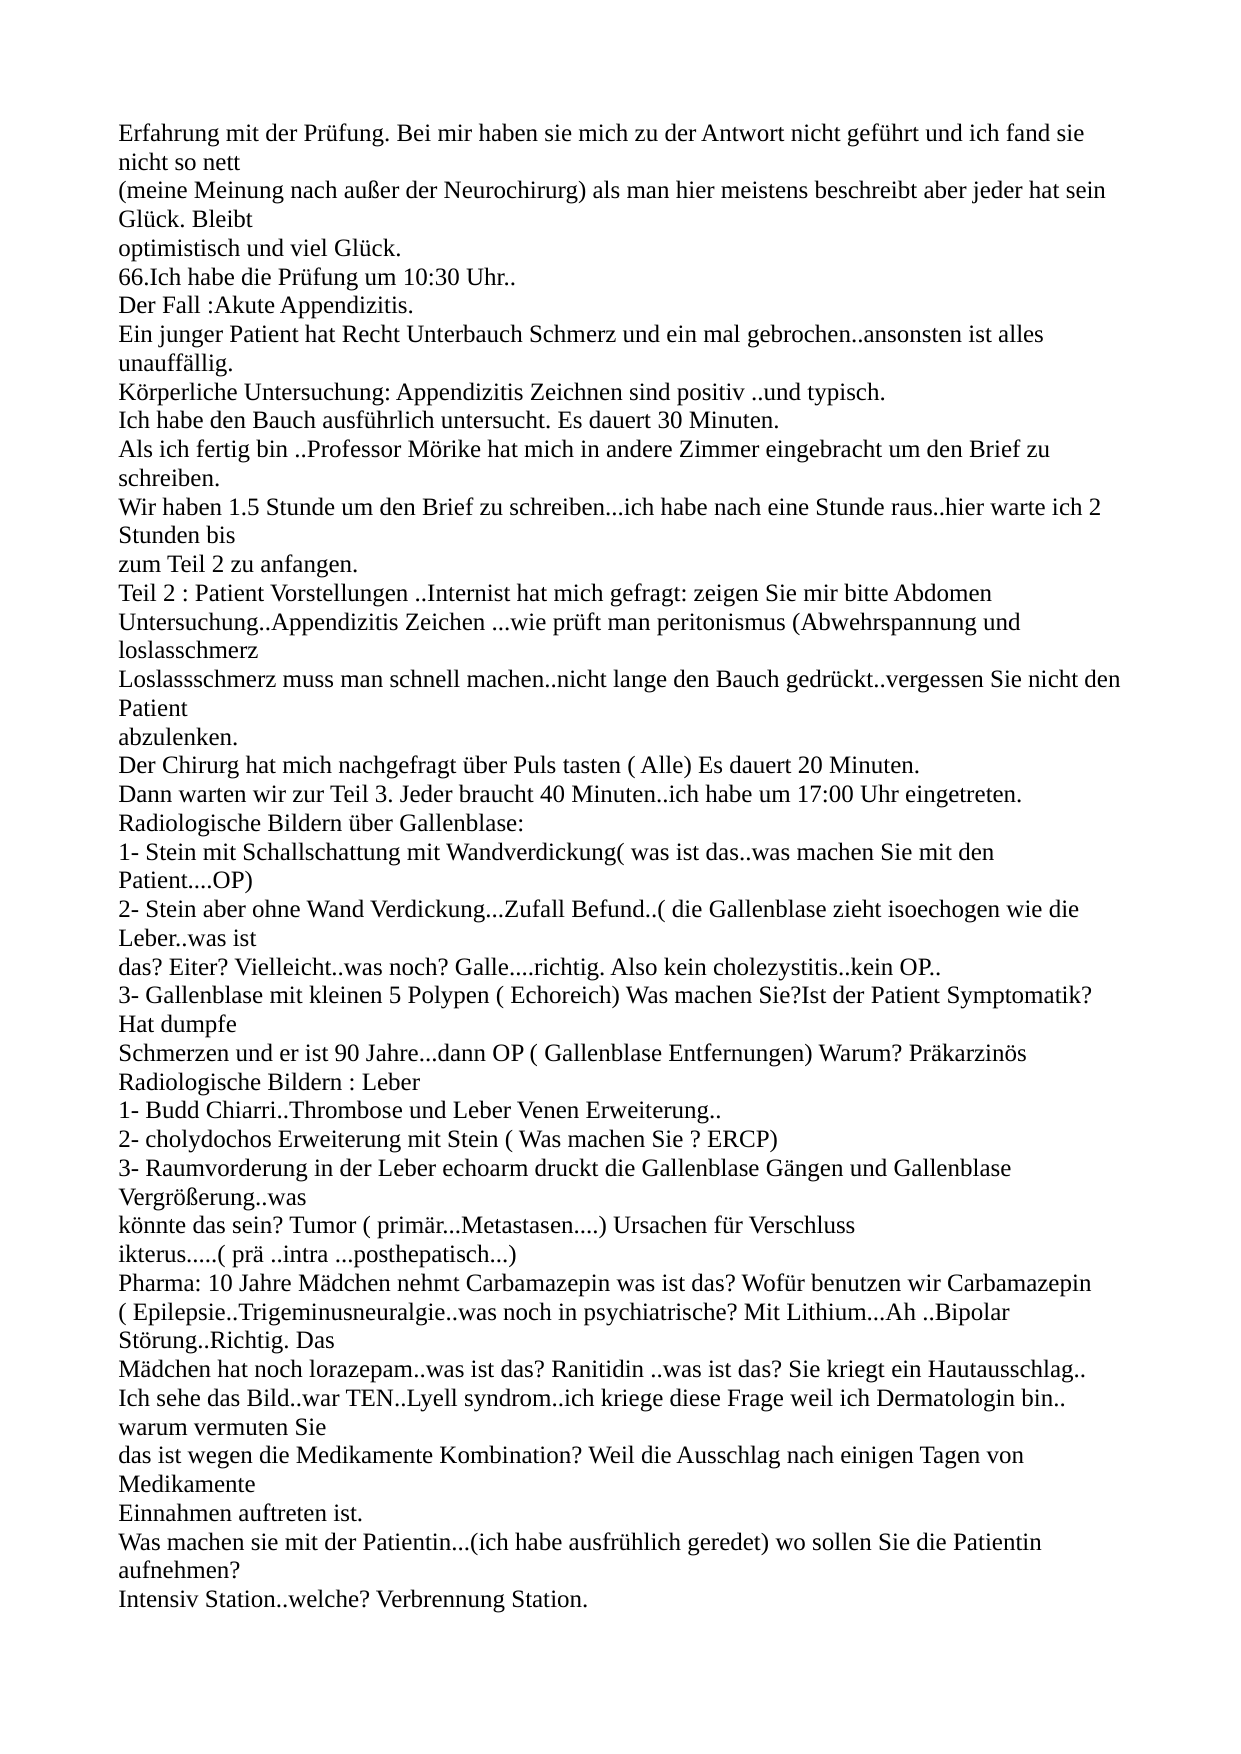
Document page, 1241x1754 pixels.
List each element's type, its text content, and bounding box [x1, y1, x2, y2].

text das ist wegen die Medikamente Kombination? Weil die Ausschlag nach einigen Tagen von Medikamente [118, 1441, 1122, 1498]
text Radiologische Bildern über Gallenblase: [118, 808, 1122, 837]
text 1- Budd Chiarri..Thrombose und Leber Venen Erweiterung.. [118, 1096, 1122, 1124]
text ( Epilepsie..Trigeminusneuralgie..was noch in psychiatrische? Mit Lithium...Ah ..Bipolar Störung..Richtig. Das [118, 1297, 1122, 1354]
text 2- Stein aber ohne Wand Verdickung...Zufall Befund..( die Gallenblase zieht isoechogen wie die Leber..was ist [118, 894, 1122, 952]
text Loslassschmerz muss man schnell machen..nicht lange den Bauch gedrückt..vergessen Sie nicht den Patient [118, 664, 1122, 722]
text Körperliche Untersuchung: Appendizitis Zeichnen sind positiv ..und typisch. [118, 377, 1122, 406]
text Wir haben 1.5 Stunde um den Brief zu schreiben...ich habe nach eine Stunde raus..hier warte ich 2 Stunden bis [118, 492, 1122, 549]
text Ich habe den Bauch ausführlich untersucht. Es dauert 30 Minuten. [118, 406, 1122, 434]
text abzulenken. [118, 722, 1122, 751]
text Einnahmen auftreten ist. [118, 1498, 1122, 1527]
text 3- Raumvorderung in der Leber echoarm druckt die Gallenblase Gängen und Gallenblase Vergrößerung..was [118, 1153, 1122, 1211]
text 2- cholydochos Erweiterung mit Stein ( Was machen Sie ? ERCP) [118, 1124, 1122, 1153]
text Ein junger Patient hat Recht Unterbauch Schmerz und ein mal gebrochen..ansonsten ist alles unauffällig. [118, 319, 1122, 377]
text zum Teil 2 zu anfangen. [118, 549, 1122, 578]
text könnte das sein? Tumor ( primär...Metastasen....) Ursachen für Verschluss [118, 1211, 1122, 1239]
text Der Fall :Akute Appendizitis. [118, 291, 1122, 319]
text das? Eiter? Vielleicht..was noch? Galle....richtig. Also kein cholezystitis..kein OP.. [118, 952, 1122, 981]
text ikterus.....( prä ..intra ...posthepatisch...) [118, 1239, 1122, 1268]
text Dann warten wir zur Teil 3. Jeder braucht 40 Minuten..ich habe um 17:00 Uhr eingetreten. [118, 779, 1122, 808]
text Erfahrung mit der Prüfung. Bei mir haben sie mich zu der Antwort nicht geführt und ich fand sie nicht so nett [118, 118, 1122, 176]
text Schmerzen und er ist 90 Jahre...dann OP ( Gallenblase Entfernungen) Warum? Präkarzinös [118, 1038, 1122, 1067]
text Mädchen hat noch lorazepam..was ist das? Ranitidin ..was ist das? Sie kriegt ein Hautausschlag.. [118, 1354, 1122, 1383]
text Intensiv Station..welche? Verbrennung Station. [118, 1584, 1122, 1613]
text 3- Gallenblase mit kleinen 5 Polypen ( Echoreich) Was machen Sie?Ist der Patient Symptomatik? Hat dumpfe [118, 981, 1122, 1038]
text (meine Meinung nach außer der Neurochirurg) als man hier meistens beschreibt aber jeder hat sein Glück. Bleibt [118, 176, 1122, 233]
text Der Chirurg hat mich nachgefragt über Puls tasten ( Alle) Es dauert 20 Minuten. [118, 751, 1122, 779]
text Radiologische Bildern : Leber [118, 1067, 1122, 1096]
text Was machen sie mit der Patientin...(ich habe ausfrühlich geredet) wo sollen Sie die Patientin aufnehmen? [118, 1527, 1122, 1584]
text Untersuchung..Appendizitis Zeichen ...wie prüft man peritonismus (Abwehrspannung und loslasschmerz [118, 607, 1122, 664]
text Pharma: 10 Jahre Mädchen nehmt Carbamazepin was ist das? Wofür benutzen wir Carbamazepin [118, 1268, 1122, 1297]
text 1- Stein mit Schallschattung mit Wandverdickung( was ist das..was machen Sie mit den Patient....OP) [118, 837, 1122, 894]
text optimistisch und viel Glück. [118, 233, 1122, 262]
text 66.Ich habe die Prüfung um 10:30 Uhr.. [118, 262, 1122, 291]
text Als ich fertig bin ..Professor Mörike hat mich in andere Zimmer eingebracht um den Brief zu schreiben. [118, 434, 1122, 492]
text Ich sehe das Bild..war TEN..Lyell syndrom..ich kriege diese Frage weil ich Dermatologin bin.. warum vermuten Sie [118, 1383, 1122, 1441]
text Teil 2 : Patient Vorstellungen ..Internist hat mich gefragt: zeigen Sie mir bitte Abdomen [118, 578, 1122, 607]
